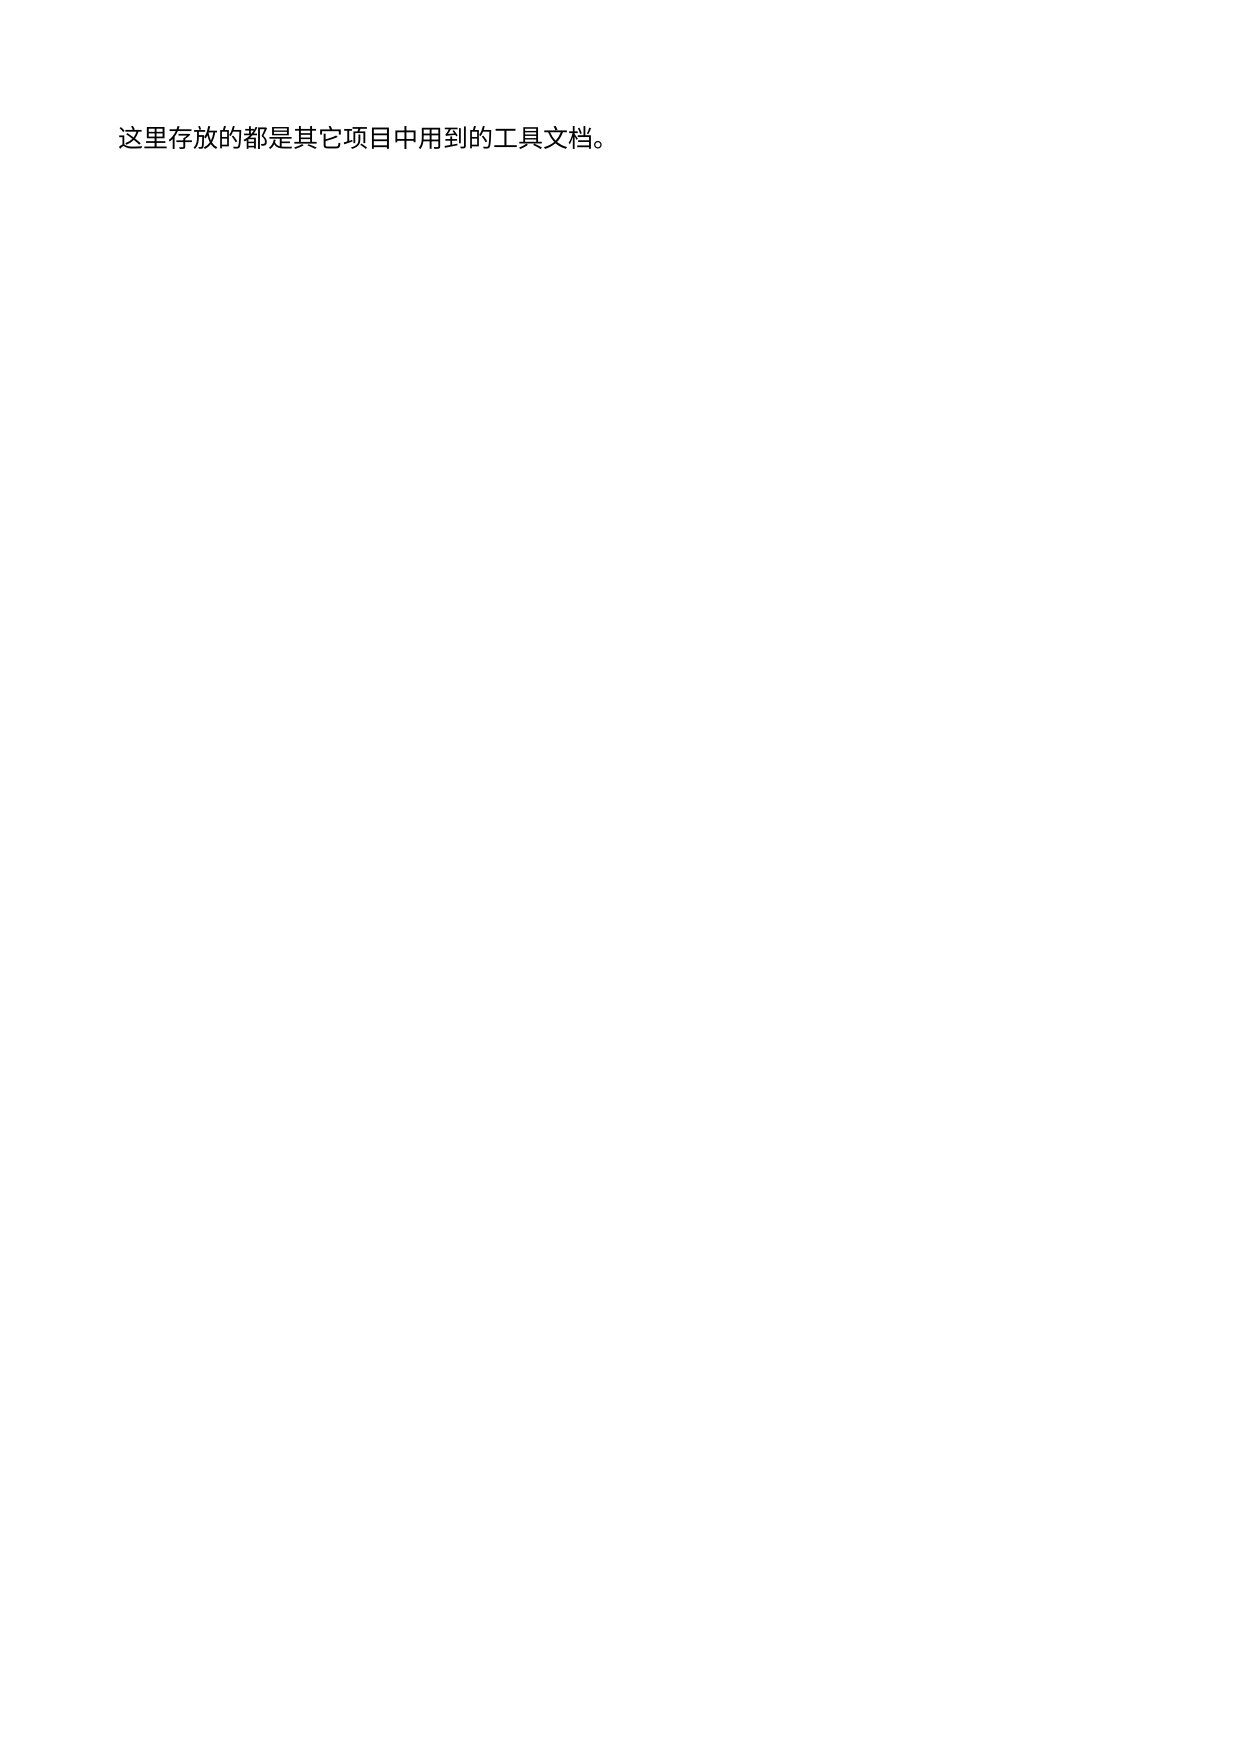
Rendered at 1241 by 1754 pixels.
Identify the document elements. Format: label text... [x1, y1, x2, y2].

text 这里存放的都是其它项目中用到的工具文档。 [118, 118, 1122, 154]
